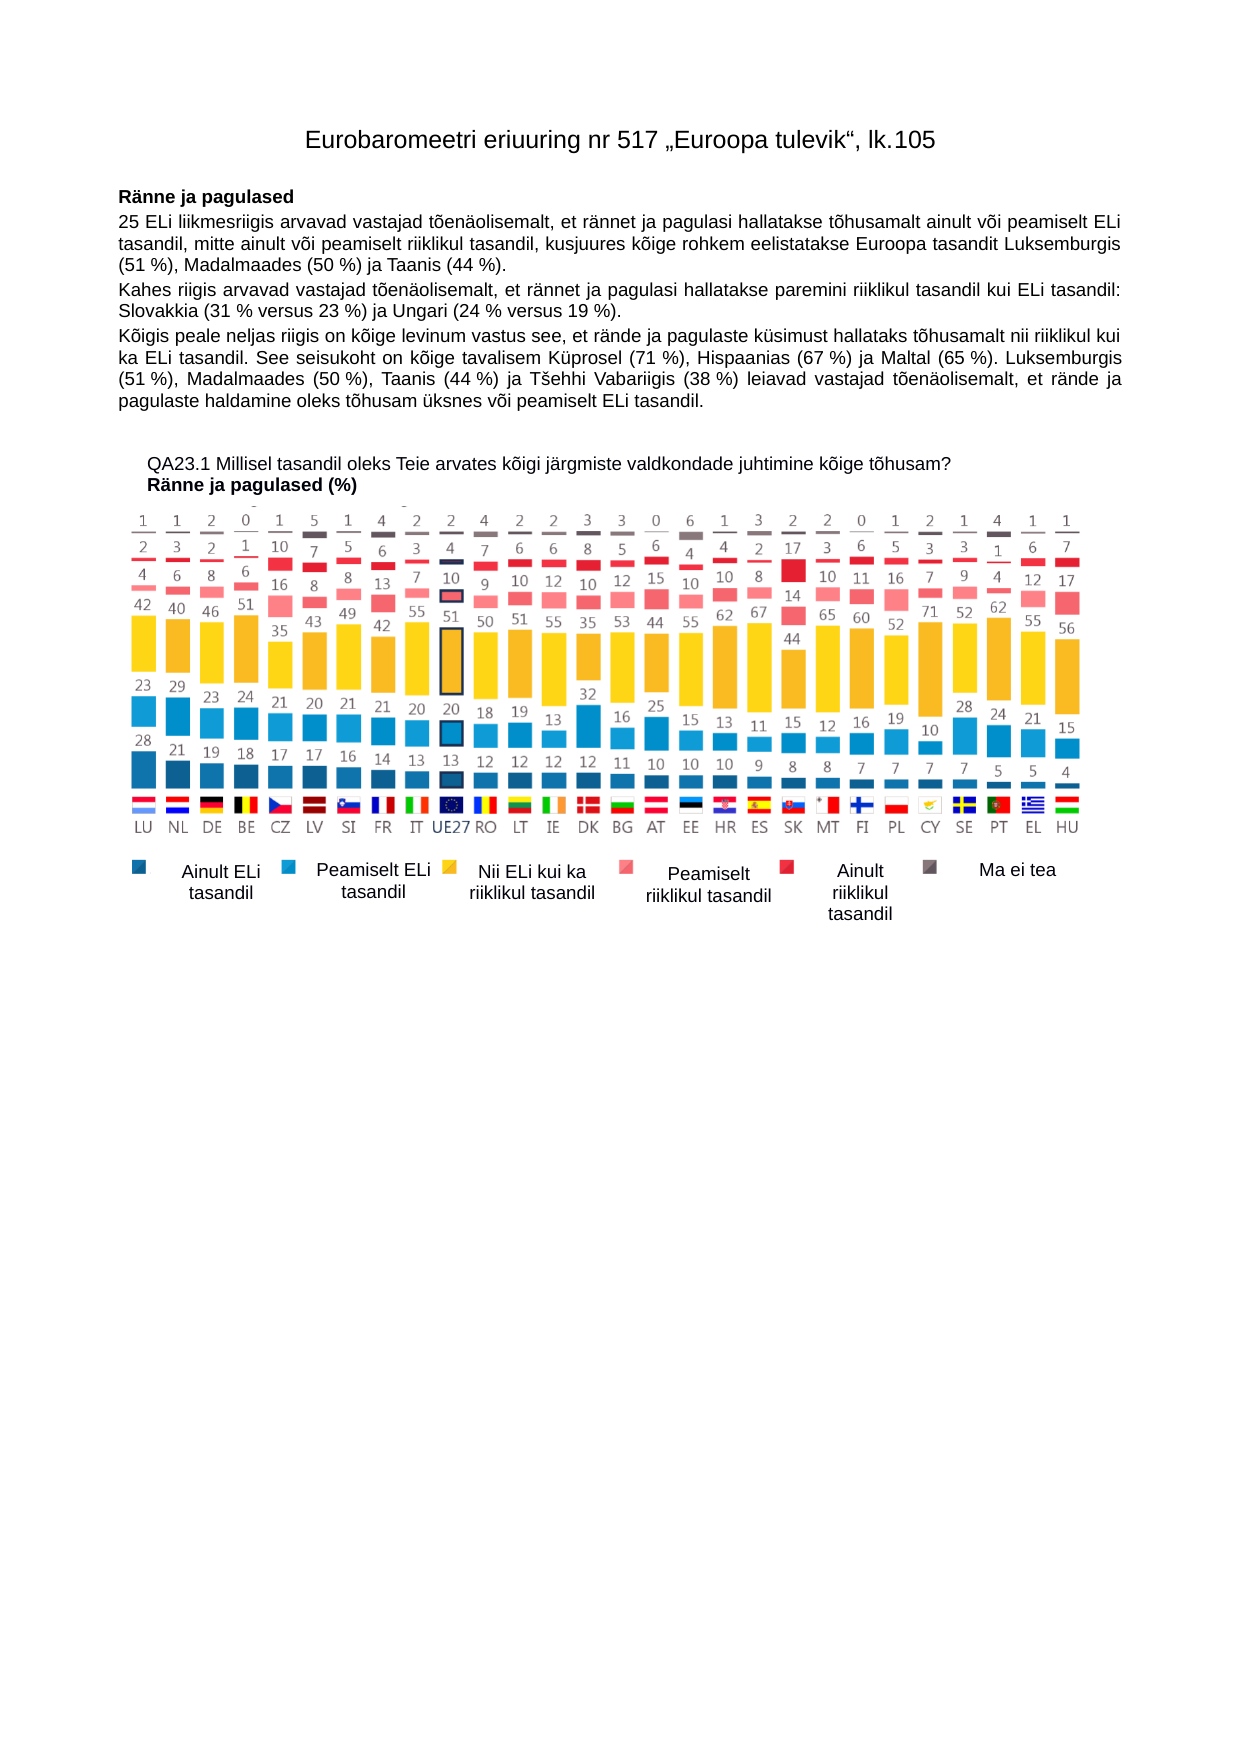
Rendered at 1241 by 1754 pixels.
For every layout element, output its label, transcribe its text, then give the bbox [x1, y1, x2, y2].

picture [124, 844, 938, 895]
picture [118, 506, 1095, 840]
text Ränne ja pagulased [118, 186, 1122, 208]
text Kõigis peale neljas riigis on kõige levinum vastus see, et rände ja pagulaste küsimust hallataks tõhusamalt nii riiklikul kui ka ELi tasandil. See seisukoht on kõige tavalisem Küprosel (71 %), Hispaanias (67 %) ja Maltal (65 %). Luksemburgis (51 %), Madalmaades (50 %), Taanis (44 %) ja Tšehhi Vabariigis (38 %) leiavad vastajad tõenäolisemalt, et rände ja pagulaste haldamine oleks tõhusam üksnes või peamiselt ELi tasandil. [118, 325, 1122, 411]
text 25 ELi liikmesriigis arvavad vastajad tõenäolisemalt, et rännet ja pagulasi hallatakse tõhusamalt ainult või peamiselt ELi tasandil, mitte ainult või peamiselt riiklikul tasandil, kusjuures kõige rohkem eelistatakse Euroopa tasandit Luksemburgis (51 %), Madalmaades (50 %) ja Taanis (44 %). [118, 211, 1122, 276]
text Kahes riigis arvavad vastajad tõenäolisemalt, et rännet ja pagulasi hallatakse paremini riiklikul tasandil kui ELi tasandil: Slovakkia (31 % versus 23 %) ja Ungari (24 % versus 19 %). [118, 279, 1122, 322]
